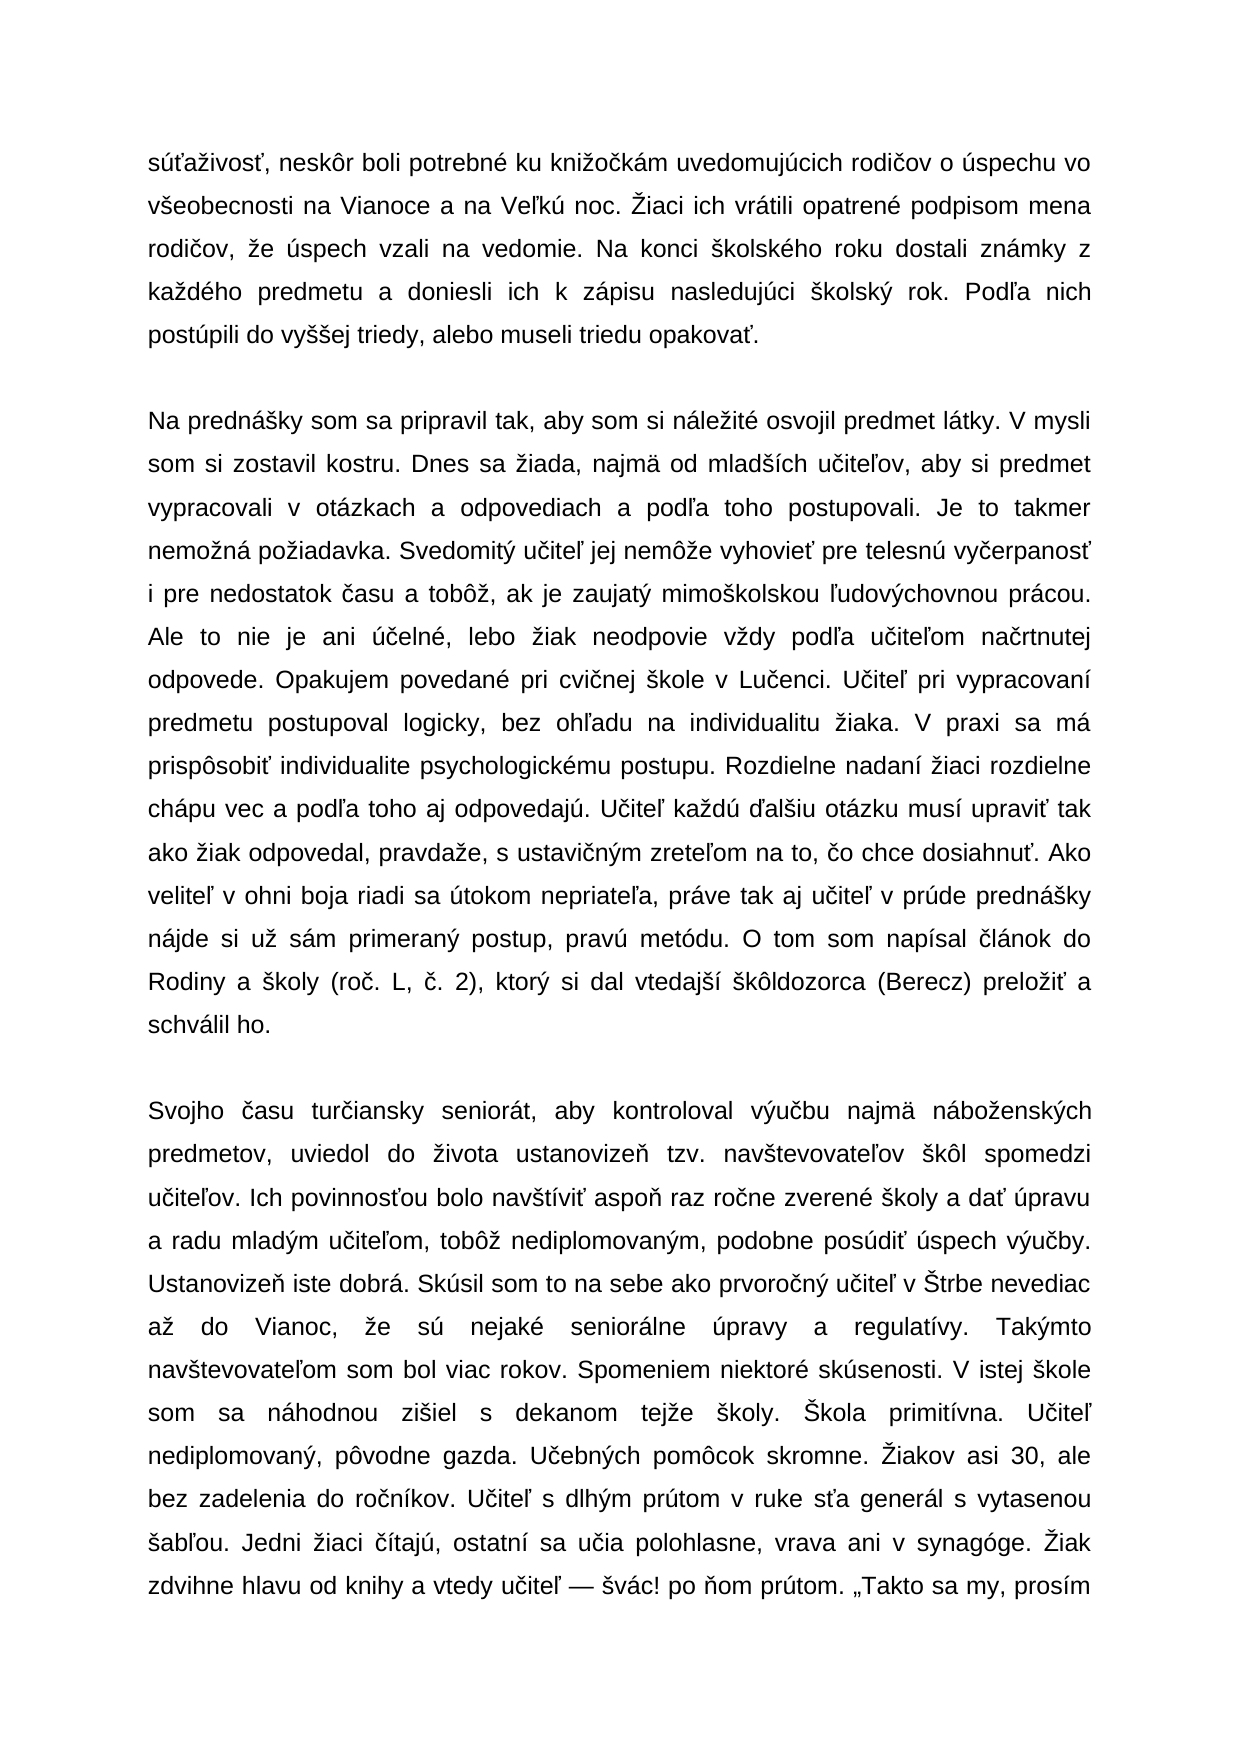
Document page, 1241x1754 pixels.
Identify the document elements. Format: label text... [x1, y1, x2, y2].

text súťaživosť, neskôr boli potrebné ku knižočkám uvedomujúcich rodičov o úspechu vo všeobecnosti na Vianoce a na Veľkú noc. Žiaci ich vrátili opatrené podpisom mena rodičov, že úspech vzali na vedomie. Na konci školského roku dostali známky z každého predmetu a doniesli ich k zápisu nasledujúci školský rok. Podľa nich postúpili do vyššej triedy, alebo museli triedu opakovať. [148, 148, 1093, 349]
text Svojho času turčiansky seniorát, aby kontroloval výučbu najmä náboženských predmetov, uviedol do života ustanovizeň tzv. navštevovateľov škôl spomedzi učiteľov. Ich povinnosťou bolo navštíviť aspoň raz ročne zverené školy a dať úpravu a radu mladým učiteľom, tobôž nediplomovaným, podobne posúdiť úspech výučby. Ustanovizeň iste dobrá. Skúsil som to na sebe ako prvoročný učiteľ v Štrbe nevediac až do Vianoc, že sú nejaké seniorálne úpravy a regulatívy. Takýmto navštevovateľom som bol viac rokov. Spomeniem niektoré skúsenosti. V istej škole som sa náhodnou zišiel s dekanom tejže školy. Škola primitívna. Učiteľ nediplomovaný, pôvodne gazda. Učebných pomôcok skromne. Žiakov asi 30, ale bez zadelenia do ročníkov. Učiteľ s dlhým prútom v ruke sťa generál s vytasenou šabľou. Jedni žiaci čítajú, ostatní sa učia polohlasne, vrava ani v synagóge. Žiak zdvihne hlavu od knihy a vtedy učiteľ — švác! po ňom prútom. „Takto sa my, prosím [148, 1096, 1093, 1599]
text Na prednášky som sa pripravil tak, aby som si náležité osvojil predmet látky. V mysli som si zostavil kostru. Dnes sa žiada, najmä od mladších učiteľov, aby si predmet vypracovali v otázkach a odpovediach a podľa toho postupovali. Je to takmer nemožná požiadavka. Svedomitý učiteľ jej nemôže vyhovieť pre telesnú vyčerpanosť i pre nedostatok času a tobôž, ak je zaujatý mimoškolskou ľudovýchovnou prácou. Ale to nie je ani účelné, lebo žiak neodpovie vždy podľa učiteľom načrtnutej odpovede. Opakujem povedané pri cvičnej škole v Lučenci. Učiteľ pri vypracovaní predmetu postupoval logicky, bez ohľadu na individualitu žiaka. V praxi sa má prispôsobiť individualite psychologickému postupu. Rozdielne nadaní žiaci rozdielne chápu vec a podľa toho aj odpovedajú. Učiteľ každú ďalšiu otázku musí upraviť tak ako žiak odpovedal, pravdaže, s ustavičným zreteľom na to, čo chce dosiahnuť. Ako veliteľ v ohni boja riadi sa útokom nepriateľa, práve tak aj učiteľ v prúde prednášky nájde si už sám primeraný postup, pravú metódu. O tom som napísal článok do Rodiny a školy (roč. L, č. 2), ktorý si dal vtedajší škôldozorca (Berecz) preložiť a schválil ho. [148, 406, 1093, 1039]
